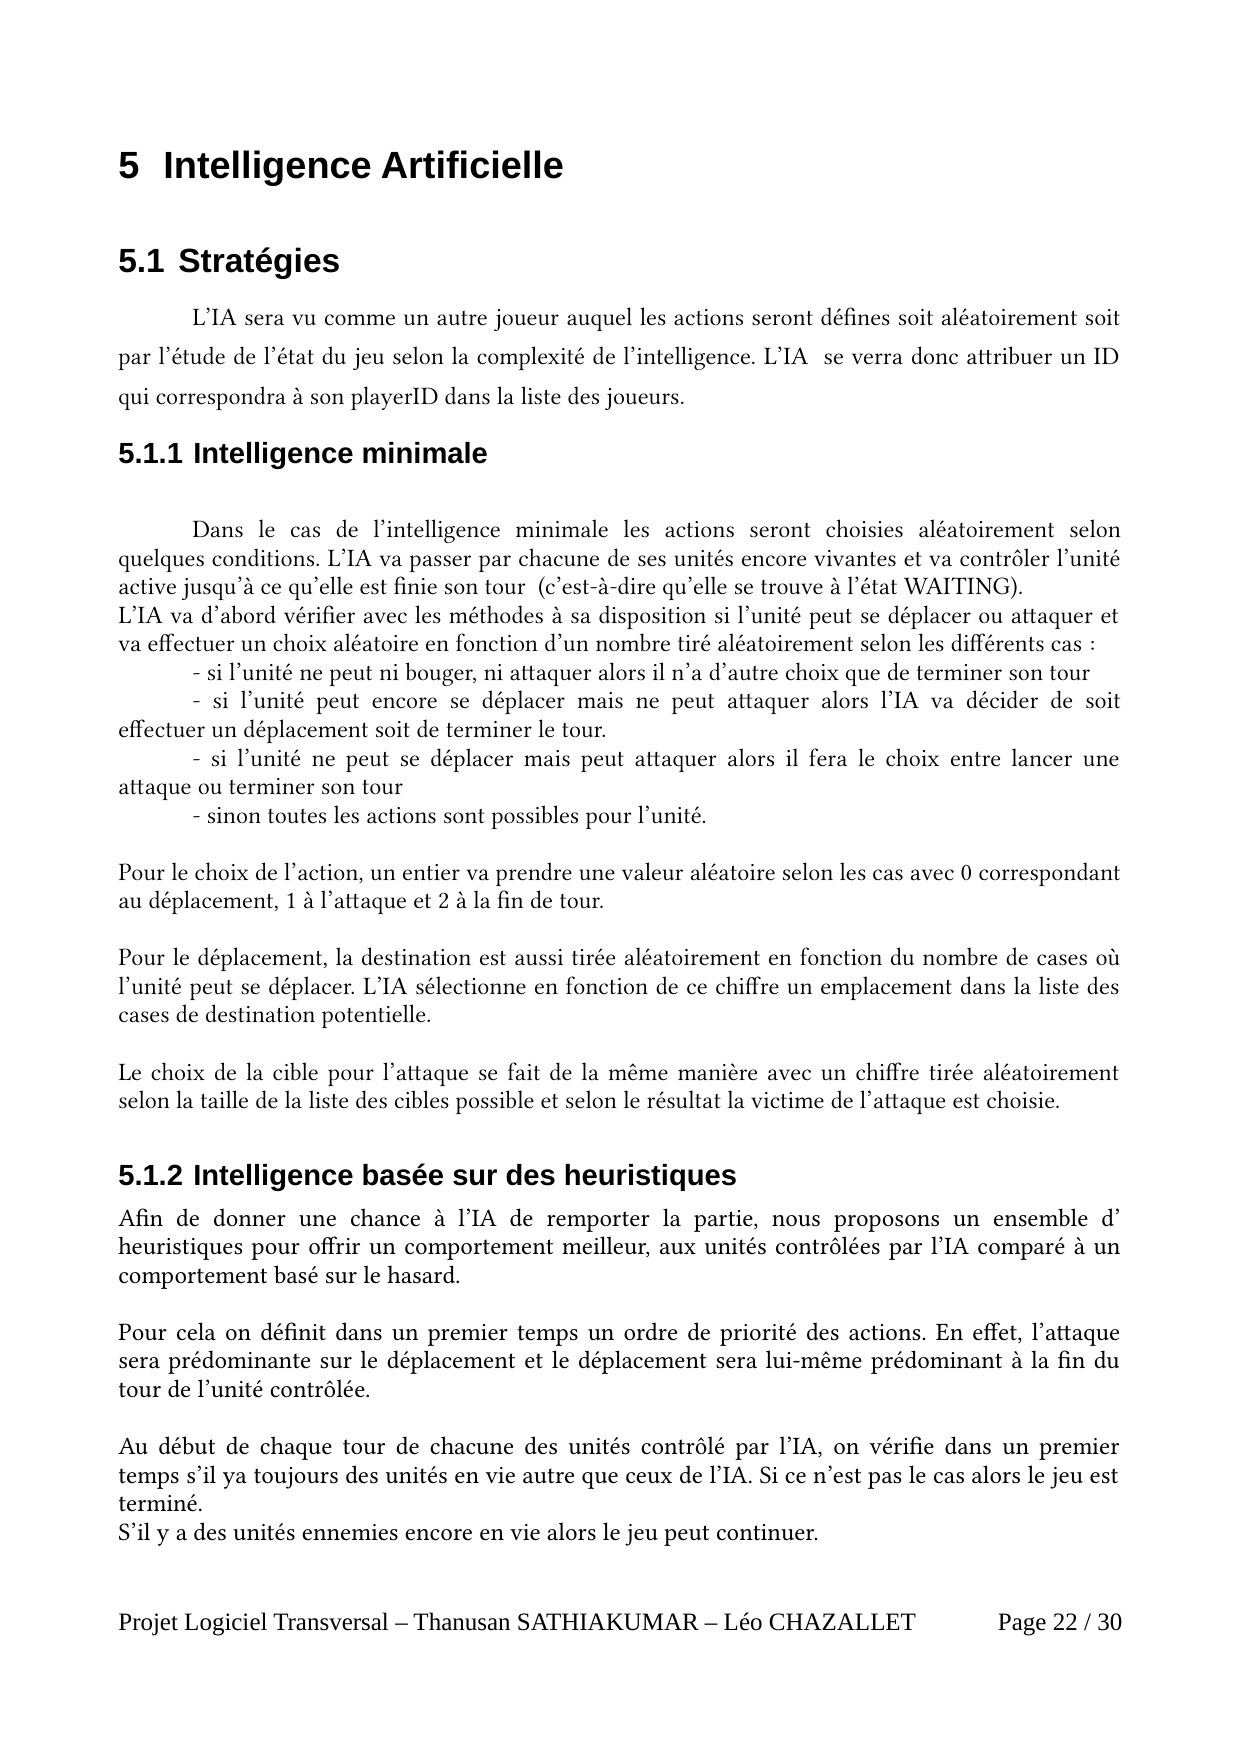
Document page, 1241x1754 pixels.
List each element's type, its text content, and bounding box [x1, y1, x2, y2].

text Pour le déplacement, la destination est aussi tirée aléatoirement en fonction du nombre de cases où l’unité peut se déplacer. L’IA sélectionne en fonction de ce chiffre un emplacement dans la liste des cases de destination potentielle. [118, 943, 1122, 1029]
text - sinon toutes les actions sont possibles pour l’unité. [118, 801, 1122, 829]
text Dans le cas de l’intelligence minimale les actions seront choisies aléatoirement selon quelques conditions. L’IA va passer par chacune de ses unités encore vivantes et va contrôler l’unité active jusqu’à ce qu’elle est finie son tour (c’est-à-dire qu’elle se trouve à l’état WAITING). [118, 515, 1122, 601]
text Pour le choix de l’action, un entier va prendre une valeur aléatoire selon les cas avec 0 correspondant au déplacement, 1 à l’attaque et 2 à la fin de tour. [118, 858, 1122, 915]
text Pour cela on définit dans un premier temps un ordre de priorité des actions. En effet, l’attaque sera prédominante sur le déplacement et le déplacement sera lui-même prédominant à la fin du tour de l’unité contrôlée. [118, 1318, 1122, 1403]
text L’IA sera vu comme un autre joueur auquel les actions seront défines soit aléatoirement soit par l’étude de l’état du jeu selon la complexité de l’intelligence. L’IA se verra donc attribuer un ID qui correspondra à son playerID dans la liste des joueurs. [118, 303, 1122, 410]
text - si l’unité ne peut se déplacer mais peut attaquer alors il fera le choix entre lancer une attaque ou terminer son tour [118, 743, 1122, 801]
subtitle Intelligence Artificielle [118, 143, 1122, 187]
text Le choix de la cible pour l’attaque se fait de la même manière avec un chiffre tirée aléatoirement selon la taille de la liste des cibles possible et selon le résultat la victime de l’attaque est choisie. [118, 1057, 1122, 1114]
text L’IA va d’abord vérifier avec les méthodes à sa disposition si l’unité peut se déplacer ou attaquer et va effectuer un choix aléatoire en fonction d’un nombre tiré aléatoirement selon les différents cas : [118, 601, 1122, 658]
text S’il y a des unités ennemies encore en vie alors le jeu peut continuer. [118, 1518, 1122, 1546]
subtitle Intelligence basée sur des heuristiques [118, 1158, 1122, 1191]
text - si l’unité peut encore se déplacer mais ne peut attaquer alors l’IA va décider de soit effectuer un déplacement soit de terminer le tour. [118, 686, 1122, 743]
subtitle Intelligence minimale [118, 436, 1122, 469]
subtitle Stratégies [118, 241, 1122, 279]
text Au début de chaque tour de chacune des unités contrôlé par l’IA, on vérifie dans un premier temps s’il ya toujours des unités en vie autre que ceux de l’IA. Si ce n’est pas le cas alors le jeu est terminé. [118, 1432, 1122, 1518]
text - si l’unité ne peut ni bouger, ni attaquer alors il n’a d’autre choix que de terminer son tour [118, 658, 1122, 686]
text Afin de donner une chance à l’IA de remporter la partie, nous proposons un ensemble d’ heuristiques pour offrir un comportement meilleur, aux unités contrôlées par l’IA comparé à un comportement basé sur le hasard. [118, 1204, 1122, 1289]
